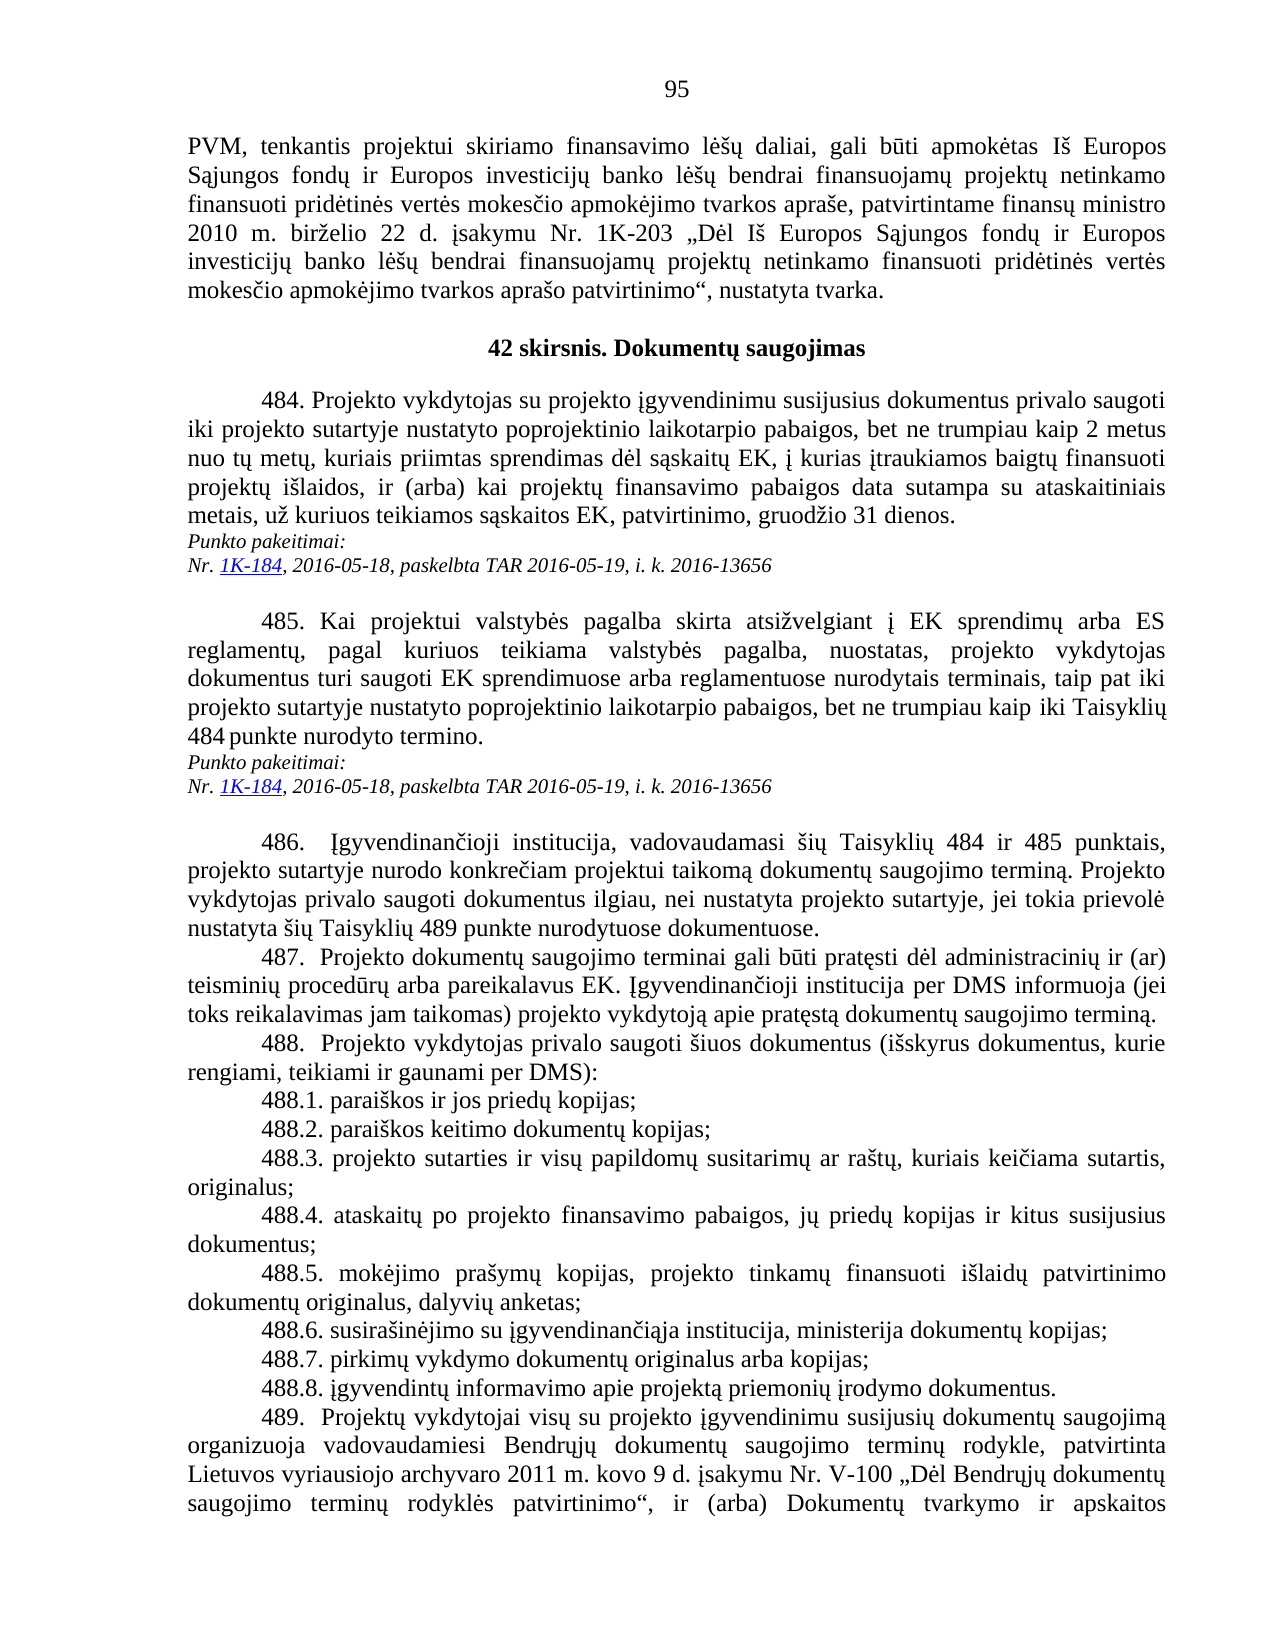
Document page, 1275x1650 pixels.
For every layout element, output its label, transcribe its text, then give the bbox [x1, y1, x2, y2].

text Punkto pakeitimai: [187, 529, 1167, 553]
text 488.5. mokėjimo prašymų kopijas, projekto tinkamų finansuoti išlaidų patvirtinimo dokumentų originalus, dalyvių anketas; [187, 1258, 1167, 1315]
text 489. Projektų vykdytojai visų su projekto įgyvendinimu susijusių dokumentų saugojimą organizuoja vadovaudamiesi Bendrųjų dokumentų saugojimo terminų rodykle, patvirtinta Lietuvos vyriausiojo archyvaro 2011 m. kovo 9 d. įsakymu Nr. V-100 „Dėl Bendrųjų dokumentų saugojimo terminų rodyklės patvirtinimo“, ir (arba) Dokumentų tvarkymo ir apskaitos [187, 1402, 1167, 1517]
text Nr. 1K-184, 2016-05-18, paskelbta TAR 2016-05-19, i. k. 2016-13656 [187, 553, 1167, 577]
text 488.6. susirašinėjimo su įgyvendinančiąja institucija, ministerija dokumentų kopijas; [187, 1315, 1167, 1344]
text 488.8. įgyvendintų informavimo apie projektą priemonių įrodymo dokumentus. [187, 1373, 1167, 1402]
text Nr. 1K-184, 2016-05-18, paskelbta TAR 2016-05-19, i. k. 2016-13656 [187, 774, 1167, 798]
text 486. Įgyvendinančioji institucija, vadovaudamasi šių Taisyklių 484 ir 485 punktais, projekto sutartyje nurodo konkrečiam projektui taikomą dokumentų saugojimo terminą. Projekto vykdytojas privalo saugoti dokumentus ilgiau, nei nustatyta projekto sutartyje, jei tokia prievolė nustatyta šių Taisyklių 489 punkte nurodytuose dokumentuose. [187, 827, 1167, 942]
text 488.4. ataskaitų po projekto finansavimo pabaigos, jų priedų kopijas ir kitus susijusius dokumentus; [187, 1200, 1167, 1258]
text 485. Kai projektui valstybės pagalba skirta atsižvelgiant į EK sprendimų arba ES reglamentų, pagal kuriuos teikiama valstybės pagalba, nuostatas, projekto vykdytojas dokumentus turi saugoti EK sprendimuose arba reglamentuose nurodytais terminais, taip pat iki projekto sutartyje nustatyto poprojektinio laikotarpio pabaigos, bet ne trumpiau kaip iki Taisyklių 484 punkte nurodyto termino. [187, 606, 1167, 750]
text Punkto pakeitimai: [187, 750, 1167, 774]
text 488. Projekto vykdytojas privalo saugoti šiuos dokumentus (išskyrus dokumentus, kurie rengiami, teikiami ir gaunami per DMS): [187, 1028, 1167, 1085]
text 484. Projekto vykdytojas su projekto įgyvendinimu susijusius dokumentus privalo saugoti iki projekto sutartyje nustatyto poprojektinio laikotarpio pabaigos, bet ne trumpiau kaip 2 metus nuo tų metų, kuriais priimtas sprendimas dėl sąskaitų EK, į kurias įtraukiamos baigtų finansuoti projektų išlaidos, ir (arba) kai projektų finansavimo pabaigos data sutampa su ataskaitiniais metais, už kuriuos teikiamos sąskaitos EK, patvirtinimo, gruodžio 31 dienos. [187, 385, 1167, 529]
subtitle 42 skirsnis. Dokumentų saugojimas [246, 333, 1107, 361]
text 488.7. pirkimų vykdymo dokumentų originalus arba kopijas; [187, 1344, 1167, 1373]
text 488.2. paraiškos keitimo dokumentų kopijas; [187, 1114, 1167, 1143]
text 488.1. paraiškos ir jos priedų kopijas; [187, 1085, 1167, 1114]
text 487. Projekto dokumentų saugojimo terminai gali būti pratęsti dėl administracinių ir (ar) teisminių procedūrų arba pareikalavus EK. Įgyvendinančioji institucija per DMS informuoja (jei toks reikalavimas jam taikomas) projekto vykdytoją apie pratęstą dokumentų saugojimo terminą. [187, 942, 1167, 1028]
text PVM, tenkantis projektui skiriamo finansavimo lėšų daliai, gali būti apmokėtas Iš Europos Sąjungos fondų ir Europos investicijų banko lėšų bendrai finansuojamų projektų netinkamo finansuoti pridėtinės vertės mokesčio apmokėjimo tvarkos apraše, patvirtintame finansų ministro 2010 m. birželio 22 d. įsakymu Nr. 1K-203 „Dėl Iš Europos Sąjungos fondų ir Europos investicijų banko lėšų bendrai finansuojamų projektų netinkamo finansuoti pridėtinės vertės mokesčio apmokėjimo tvarkos aprašo patvirtinimo“, nustatyta tvarka. [187, 131, 1167, 304]
text 488.3. projekto sutarties ir visų papildomų susitarimų ar raštų, kuriais keičiama sutartis, originalus; [187, 1143, 1167, 1200]
